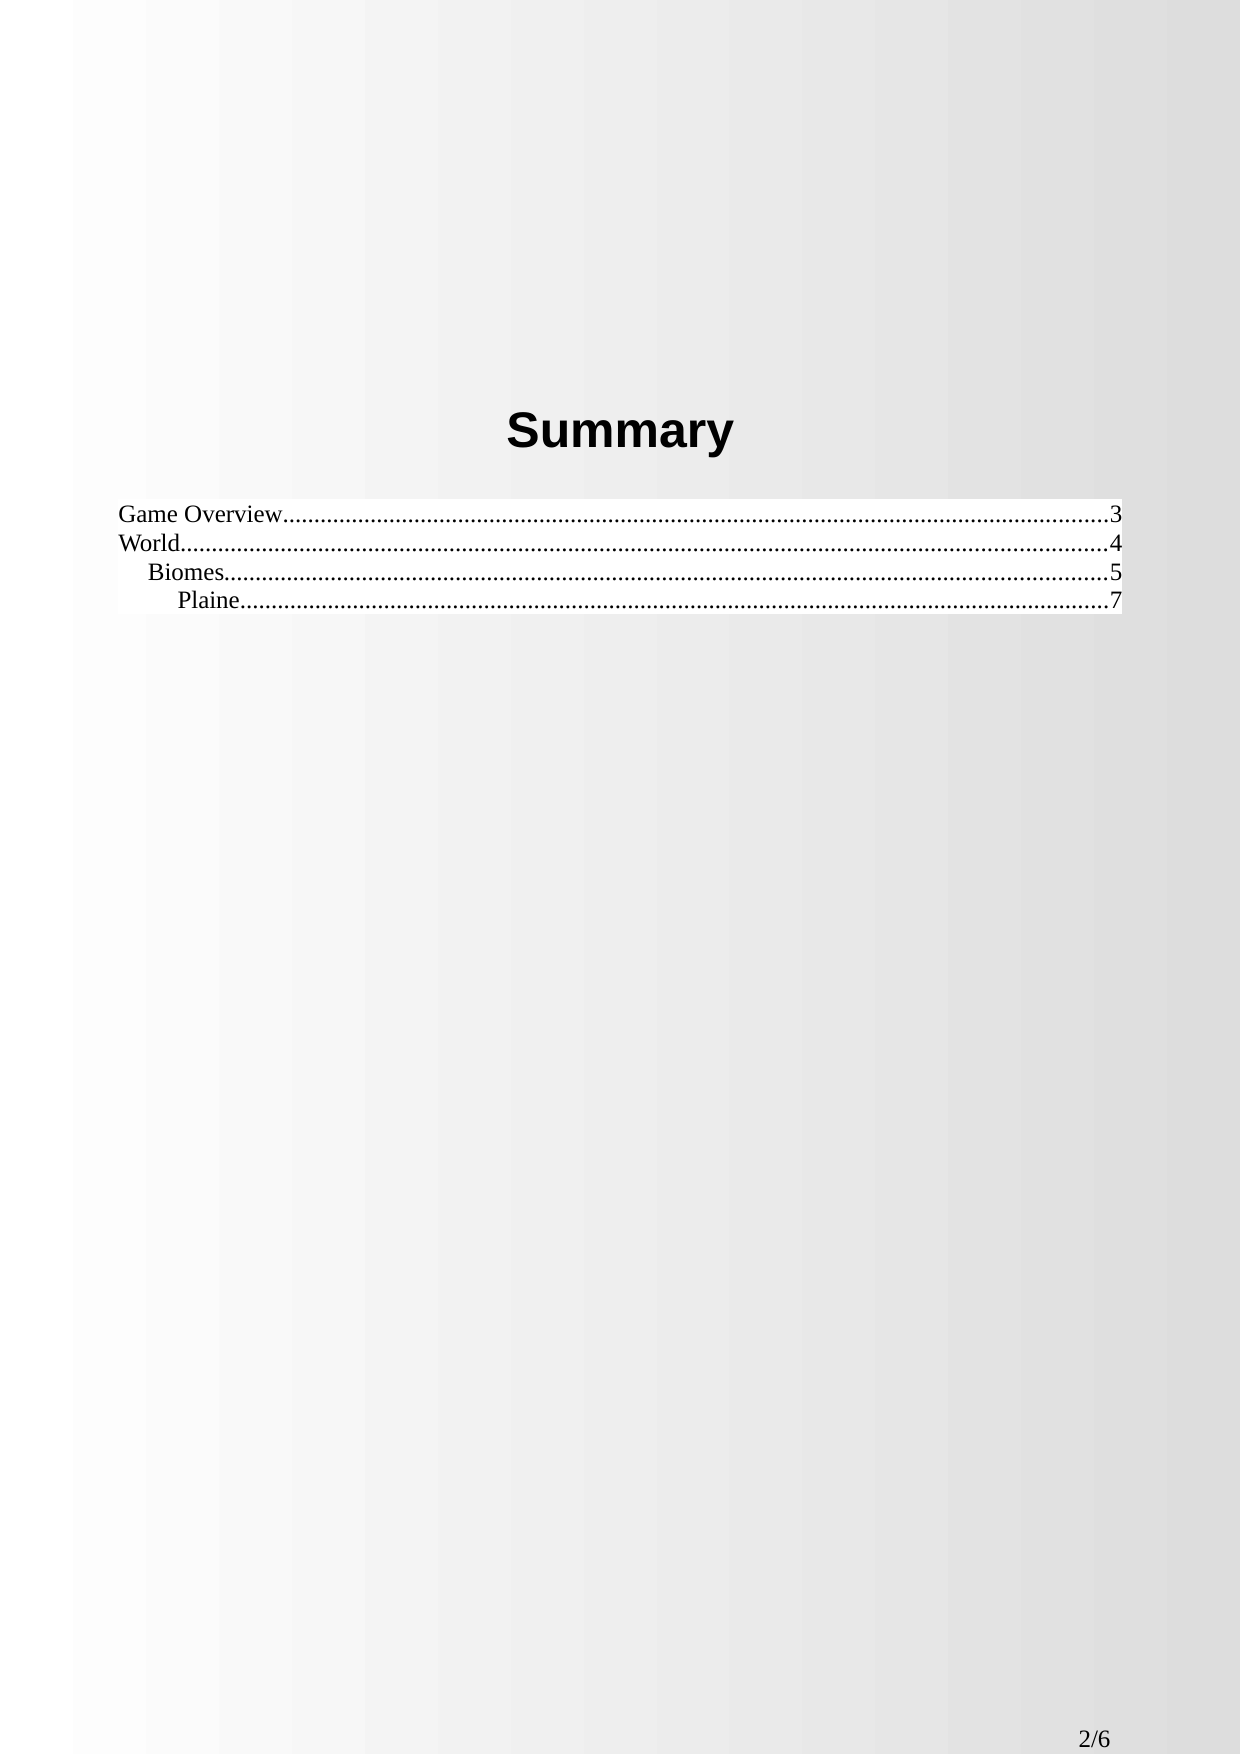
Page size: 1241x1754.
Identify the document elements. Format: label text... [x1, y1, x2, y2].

text Plaine 7 [177, 585, 1122, 614]
title Summary [118, 400, 1122, 458]
text Game Overview 3 [118, 499, 1122, 528]
text World 4 [118, 528, 1122, 557]
text Biomes 5 [148, 557, 1122, 585]
